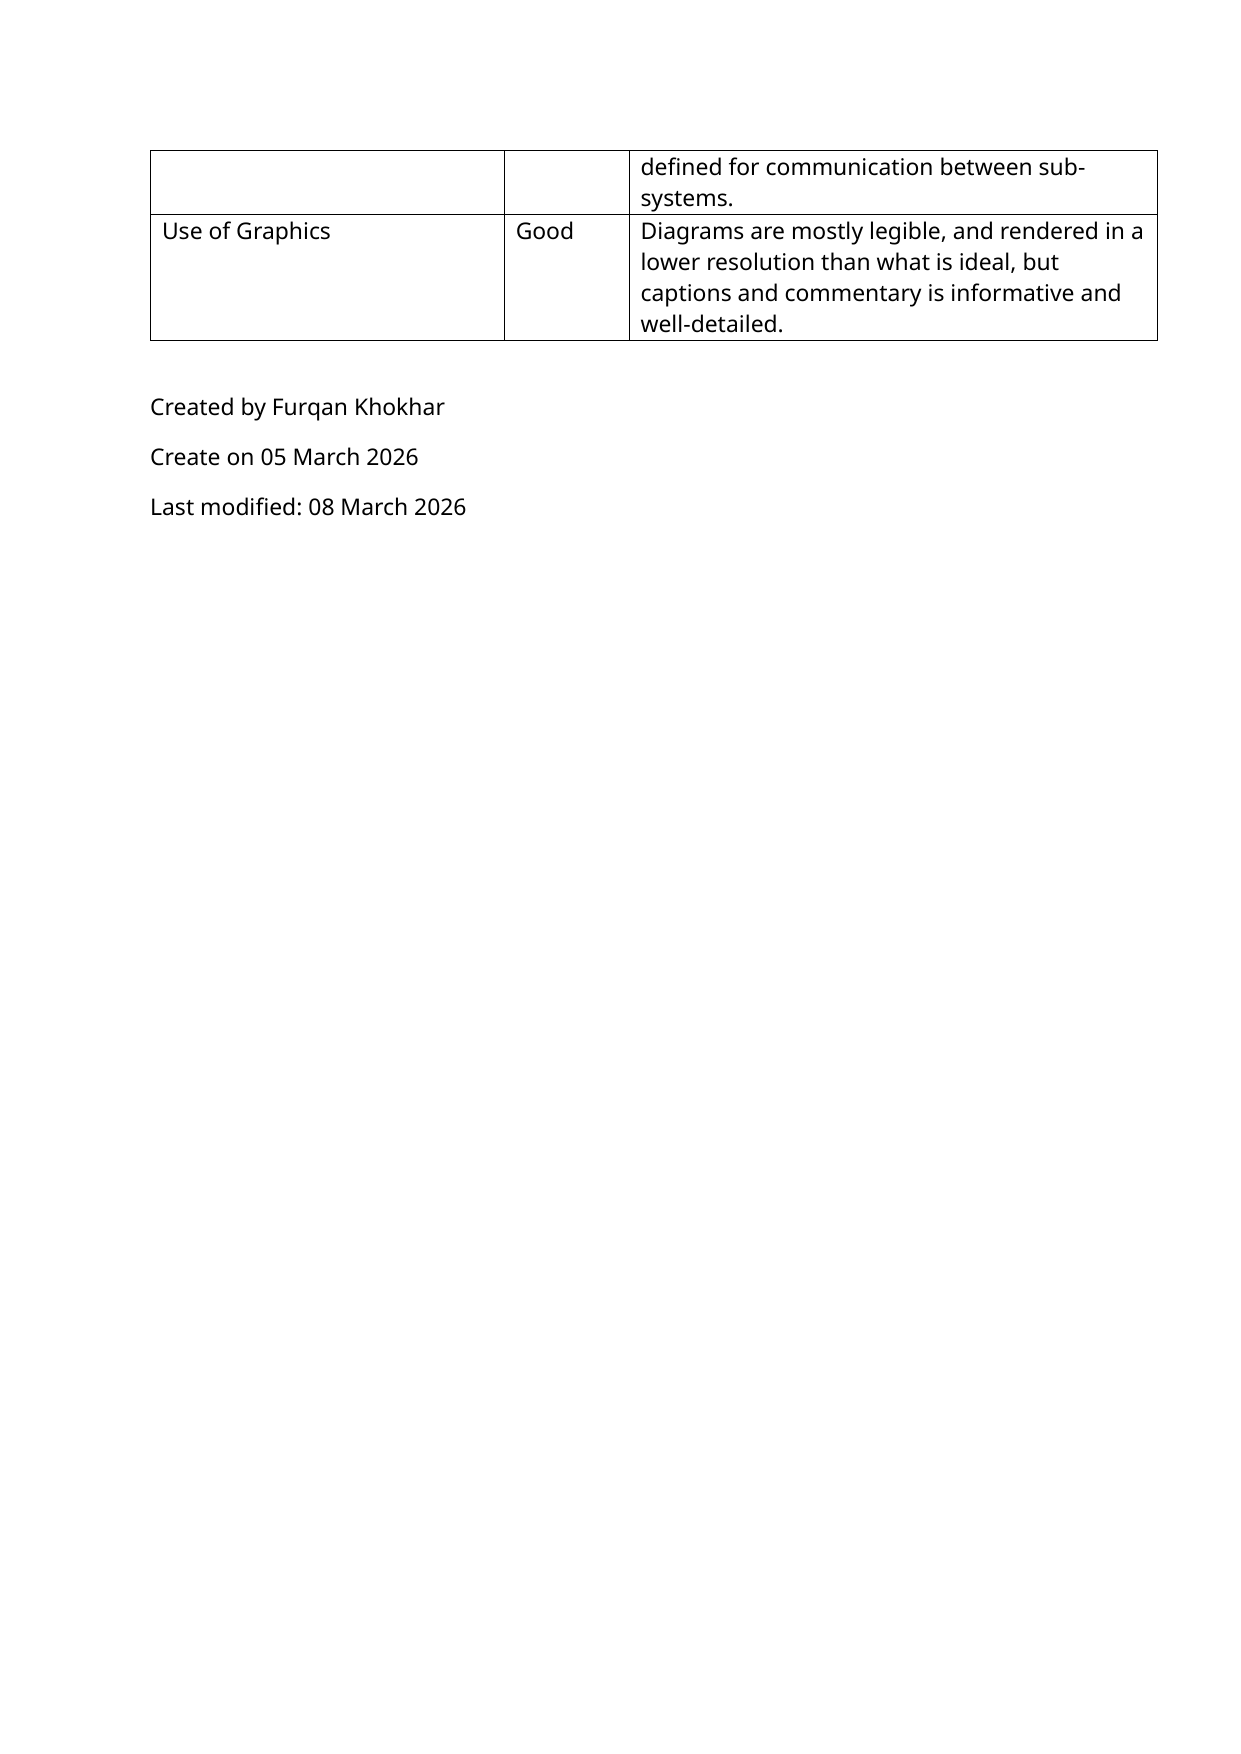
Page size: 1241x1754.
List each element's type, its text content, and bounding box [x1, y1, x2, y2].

table_cell defined for communication between sub-systems. [630, 151, 1157, 213]
text Create on 05 March 2026 [150, 441, 1090, 472]
table_cell [151, 151, 504, 213]
table_cell [505, 151, 629, 213]
table_cell Good [505, 215, 629, 339]
table_cell Use of Graphics [151, 215, 504, 339]
text Last modified: 08 March 2026 [150, 491, 1090, 522]
text Created by Furqan Khokhar [150, 391, 1090, 422]
table_cell Diagrams are mostly legible, and rendered in a lower resolution than what is ideal, but captions and commentary is informative and well-detailed. [630, 215, 1157, 339]
